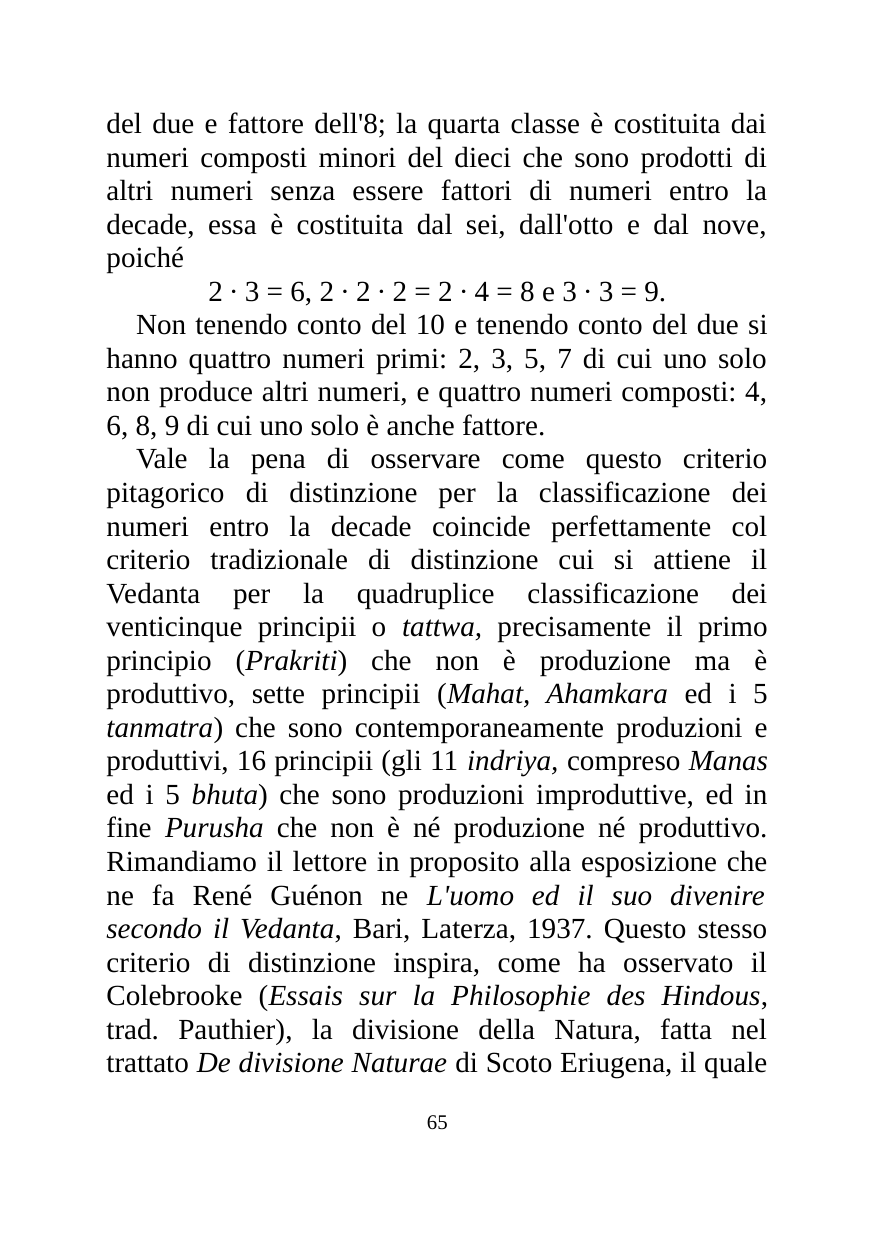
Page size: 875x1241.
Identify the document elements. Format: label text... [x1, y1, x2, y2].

text 2 ∙ 3 = 6, 2 ∙ 2 ∙ 2 = 2 ∙ 4 = 8 e 3 ∙ 3 = 9. [106, 274, 768, 307]
text del due e fattore dell'8; la quarta classe è costituita dai numeri composti minori del dieci che sono prodotti di altri numeri senza essere fattori di numeri entro la decade, essa è costituita dal sei, dall'otto e dal nove, poiché [106, 106, 768, 274]
text Vale la pena di osservare come questo criterio pitagorico di distinzione per la classificazione dei numeri entro la decade coincide perfettamente col criterio tradizionale di distinzione cui si attiene il Vedanta per la quadruplice classificazione dei venticinque principii o tattwa, precisamente il primo principio (Prakriti) che non è produzione ma è produttivo, sette principii (Mahat, Ahamkara ed i 5 tanmatra) che sono contemporaneamente produzioni e produttivi, 16 principii (gli 11 indriya, compreso Manas ed i 5 bhuta) che sono produzioni improduttive, ed in fine Purusha che non è né produzione né produttivo. Rimandiamo il lettore in proposito alla esposizione che ne fa René Guénon ne L'uomo ed il suo divenire secondo il Vedanta, Bari, Laterza, 1937. Questo stesso criterio di distinzione inspira, come ha osservato il Colebrooke (Essais sur la Philosophie des Hindous, trad. Pauthier), la divisione della Natura, fatta nel trattato De divisione Naturae di Scoto Eriugena, il quale [106, 442, 768, 1079]
text Non tenendo conto del 10 e tenendo conto del due si hanno quattro numeri primi: 2, 3, 5, 7 di cui uno solo non produce altri numeri, e quattro numeri composti: 4, 6, 8, 9 di cui uno solo è anche fattore. [106, 307, 768, 442]
